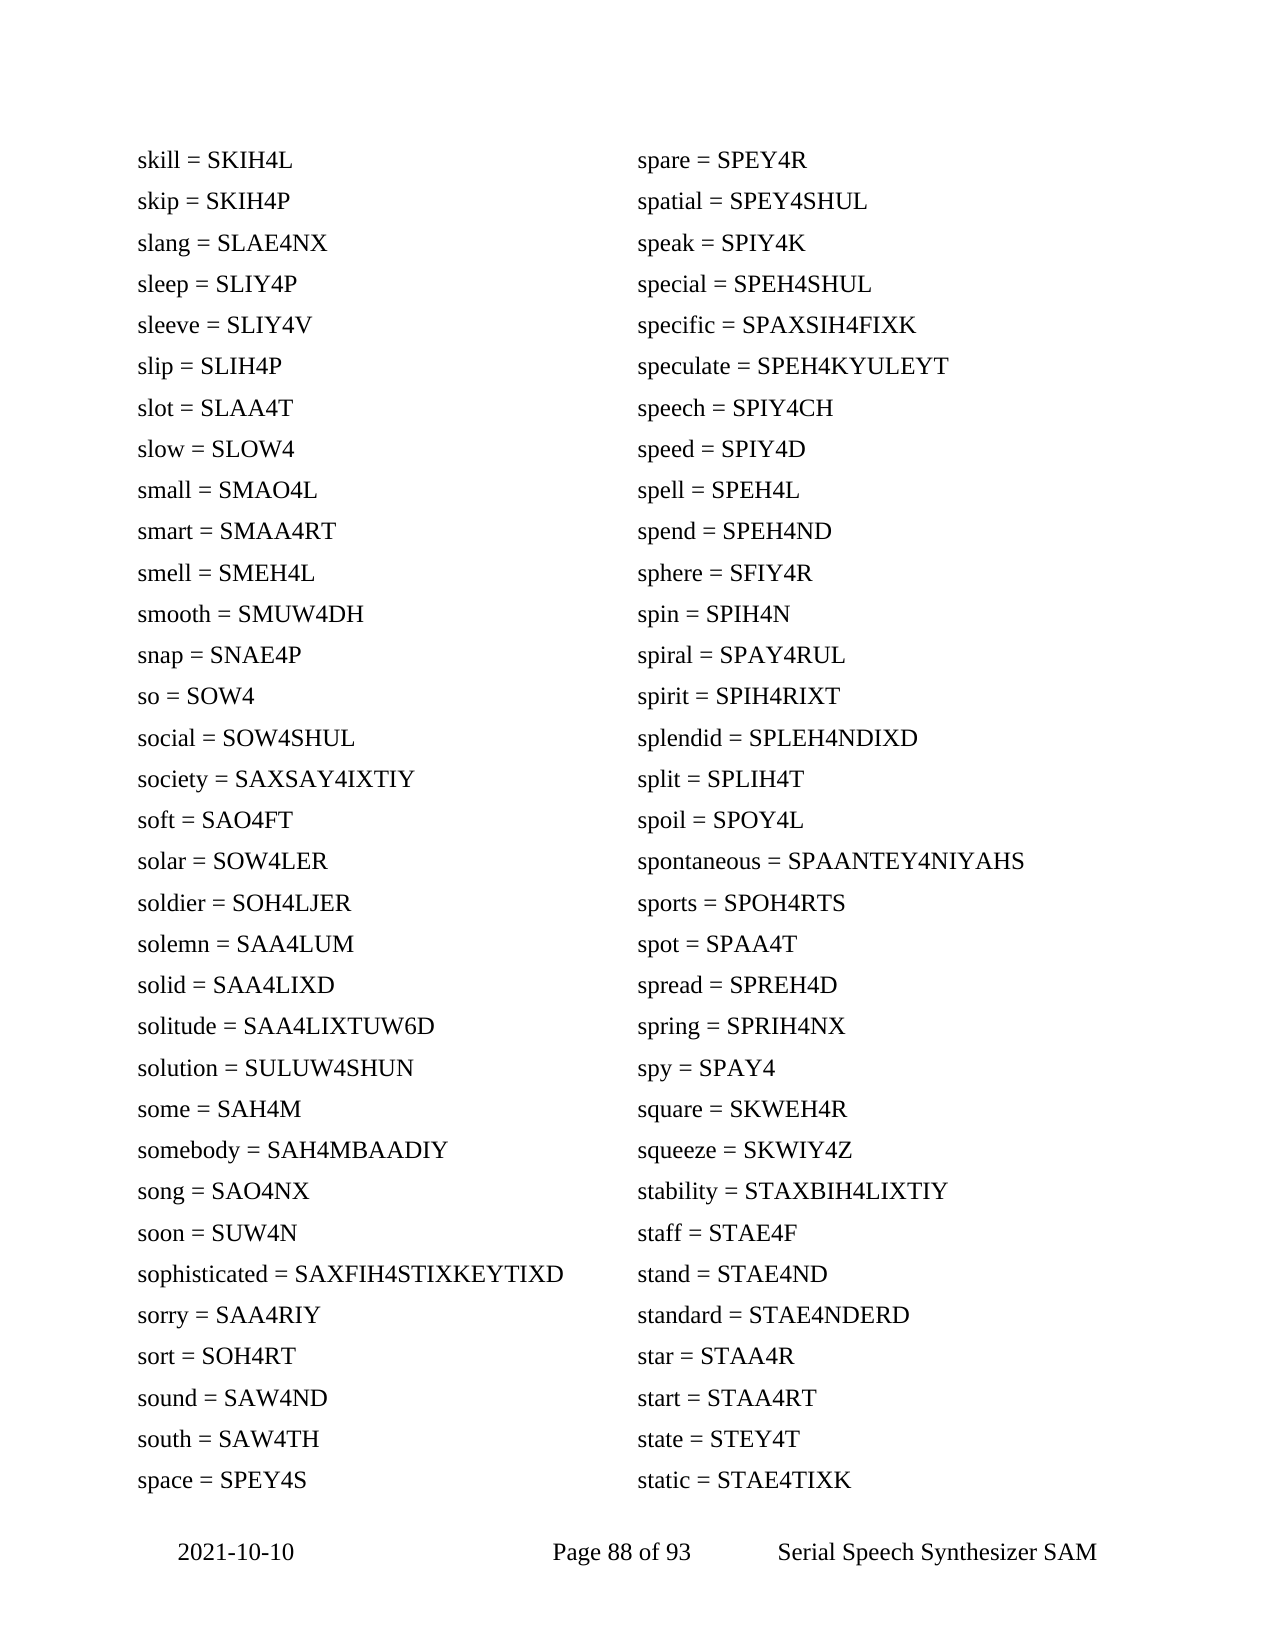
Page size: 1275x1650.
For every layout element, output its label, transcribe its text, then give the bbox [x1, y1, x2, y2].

text solar = SOW4LER [137, 846, 637, 875]
text star = STAA4R [637, 1341, 1184, 1370]
text spontaneous = SPAANTEY4NIYAHS [637, 846, 1184, 875]
text square = SKWEH4R [637, 1094, 1184, 1123]
text splendid = SPLEH4NDIXD [637, 723, 1184, 751]
text stability = STAXBIH4LIXTIY [637, 1176, 1184, 1205]
text social = SOW4SHUL [137, 723, 637, 751]
text smell = SMEH4L [137, 558, 637, 586]
text solemn = SAA4LUM [137, 929, 637, 958]
text slot = SLAA4T [137, 393, 637, 421]
text slow = SLOW4 [137, 434, 637, 463]
text solid = SAA4LIXD [137, 970, 637, 999]
text small = SMAO4L [137, 475, 637, 504]
text start = STAA4RT [637, 1383, 1184, 1411]
text standard = STAE4NDERD [637, 1300, 1184, 1329]
text spare = SPEY4R [637, 145, 1184, 174]
text spot = SPAA4T [637, 929, 1184, 958]
text speculate = SPEH4KYULEYT [637, 351, 1184, 380]
text sphere = SFIY4R [637, 558, 1184, 586]
text spring = SPRIH4NX [637, 1011, 1184, 1040]
text sleep = SLIY4P [137, 269, 637, 298]
text skip = SKIH4P [137, 186, 637, 215]
text spy = SPAY4 [637, 1053, 1184, 1081]
text stand = STAE4ND [637, 1259, 1184, 1288]
text speech = SPIY4CH [637, 393, 1184, 421]
text slang = SLAE4NX [137, 228, 637, 256]
text spin = SPIH4N [637, 599, 1184, 628]
text speak = SPIY4K [637, 228, 1184, 256]
text smooth = SMUW4DH [137, 599, 637, 628]
text sophisticated = SAXFIH4STIXKEYTIXD [137, 1259, 637, 1288]
text soon = SUW4N [137, 1218, 637, 1246]
text solitude = SAA4LIXTUW6D [137, 1011, 637, 1040]
text sorry = SAA4RIY [137, 1300, 637, 1329]
text smart = SMAA4RT [137, 516, 637, 545]
text so = SOW4 [137, 681, 637, 710]
text spread = SPREH4D [637, 970, 1184, 999]
text soft = SAO4FT [137, 805, 637, 834]
text squeeze = SKWIY4Z [637, 1135, 1184, 1164]
text speed = SPIY4D [637, 434, 1184, 463]
text static = STAE4TIXK [637, 1465, 1184, 1494]
text staff = STAE4F [637, 1218, 1184, 1246]
text skill = SKIH4L [137, 145, 637, 174]
text slip = SLIH4P [137, 351, 637, 380]
text specific = SPAXSIH4FIXK [637, 310, 1184, 339]
text sleeve = SLIY4V [137, 310, 637, 339]
text special = SPEH4SHUL [637, 269, 1184, 298]
text sort = SOH4RT [137, 1341, 637, 1370]
text spoil = SPOY4L [637, 805, 1184, 834]
text snap = SNAE4P [137, 640, 637, 669]
text spiral = SPAY4RUL [637, 640, 1184, 669]
text spell = SPEH4L [637, 475, 1184, 504]
text south = SAW4TH [137, 1424, 637, 1453]
text somebody = SAH4MBAADIY [137, 1135, 637, 1164]
text solution = SULUW4SHUN [137, 1053, 637, 1081]
text soldier = SOH4LJER [137, 888, 637, 916]
text song = SAO4NX [137, 1176, 637, 1205]
text sports = SPOH4RTS [637, 888, 1184, 916]
text state = STEY4T [637, 1424, 1184, 1453]
text space = SPEY4S [137, 1465, 637, 1494]
text spatial = SPEY4SHUL [637, 186, 1184, 215]
text some = SAH4M [137, 1094, 637, 1123]
text sound = SAW4ND [137, 1383, 637, 1411]
text split = SPLIH4T [637, 764, 1184, 793]
text society = SAXSAY4IXTIY [137, 764, 637, 793]
text spirit = SPIH4RIXT [637, 681, 1184, 710]
text spend = SPEH4ND [637, 516, 1184, 545]
